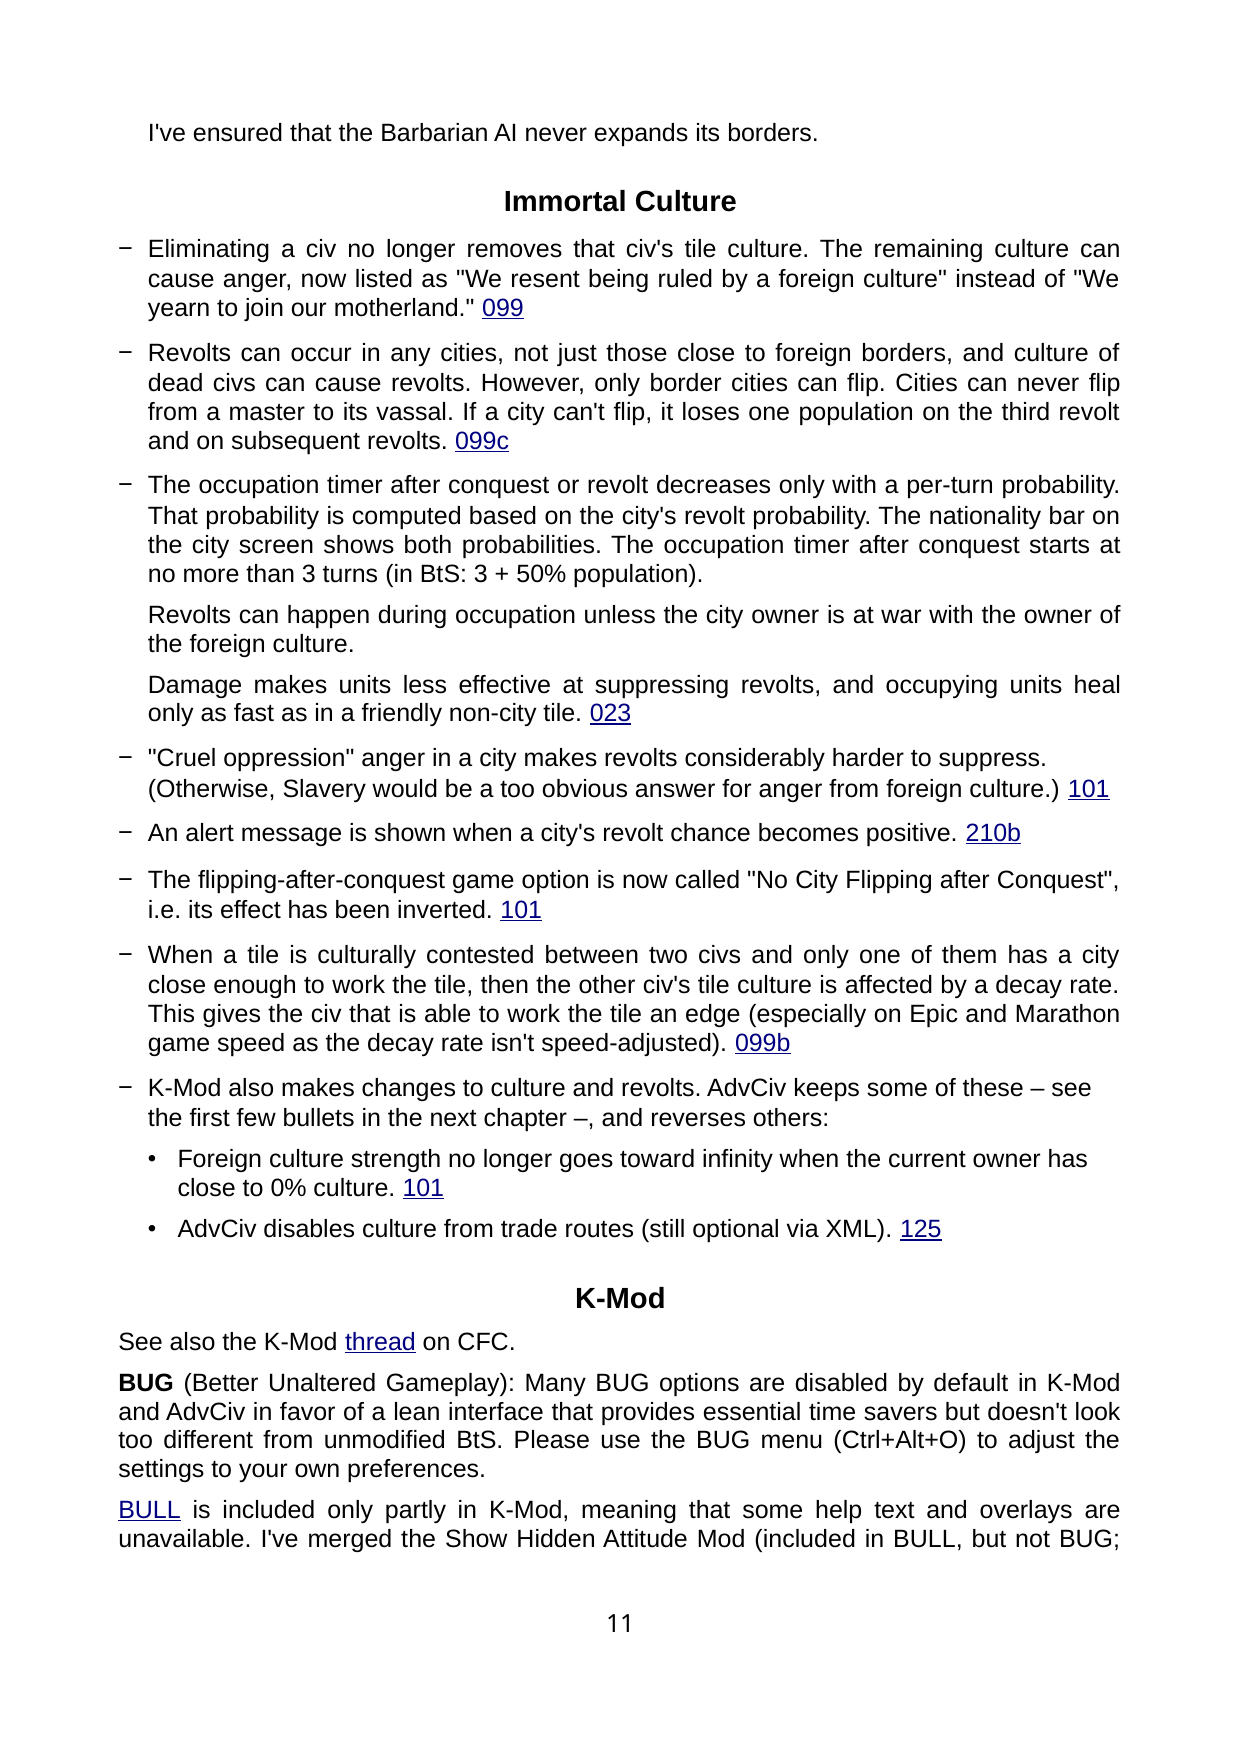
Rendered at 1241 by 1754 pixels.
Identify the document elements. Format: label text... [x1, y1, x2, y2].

list Damage makes units less effective at suppressing revolts, and occupying units heal only as fast as in a friendly non-city tile. 023 [118, 670, 1122, 727]
list The flipping-after-conquest game option is now called "No City Flipping after Conquest", i.e. its effect has been inverted. 101 [118, 861, 1122, 924]
text BUG (Better Unaltered Gameplay): Many BUG options are disabled by default in K-Mod and AdvCiv in favor of a lean interface that provides essential time savers but doesn't look too different from unmodified BtS. Please use the BUG menu (Ctrl+Alt+O) to adjust the settings to your own preferences. [118, 1368, 1122, 1483]
list Eliminating a civ no longer removes that civ's tile culture. The remaining culture can cause anger, now listed as "We resent being ruled by a foreign culture" instead of "We yearn to join our motherland." 099 [118, 230, 1122, 322]
list K-Mod also makes changes to culture and revolts. AdvCiv keeps some of these – see the first few bullets in the next chapter –, and reverses others: [118, 1069, 1122, 1132]
text See also the K-Mod thread on CFC. [118, 1327, 1122, 1355]
list An alert message is shown when a city's revolt chance becomes positive. 210b [118, 815, 1122, 849]
text BULL is included only partly in K-Mod, meaning that some help text and overlays are unavailable. I've merged the Show Hidden Attitude Mod (included in BULL, but not BUG; [118, 1495, 1122, 1553]
list "Cruel oppression" anger in a city makes revolts considerably harder to suppress. (Otherwise, Slavery would be a too obvious answer for anger from foreign culture.) 101 [118, 739, 1122, 802]
subtitle Immortal Culture [118, 184, 1122, 218]
subtitle K-Mod [118, 1281, 1122, 1314]
list AdvCiv disables culture from trade routes (still optional via XML). 125 [148, 1214, 1122, 1243]
list Foreign culture strength no longer goes toward infinity when the current owner has close to 0% culture. 101 [148, 1144, 1122, 1202]
list Revolts can happen during occupation unless the city owner is at war with the owner of the foreign culture. [118, 600, 1122, 657]
list I've ensured that the Barbarian AI never expands its borders. [118, 118, 1122, 147]
list Revolts can occur in any cities, not just those close to foreign borders, and culture of dead civs can cause revolts. However, only border cities can flip. Cities can never flip from a master to its vassal. If a city can't flip, it loses one population on the third revolt and on subsequent revolts. 099c [118, 334, 1122, 455]
list When a tile is culturally contested between two civs and only one of them has a city close enough to work the tile, then the other civ's tile culture is affected by a decay rate. This gives the civ that is able to work the tile an edge (especially on Epic and Marathon game speed as the decay rate isn't speed-adjusted). 099b [118, 936, 1122, 1057]
list The occupation timer after conquest or revolt decreases only with a per-turn probability. That probability is computed based on the city's revolt probability. The nationality bar on the city screen shows both probabilities. The occupation timer after conquest starts at no more than 3 turns (in BtS: 3 + 50% population). [118, 467, 1122, 587]
